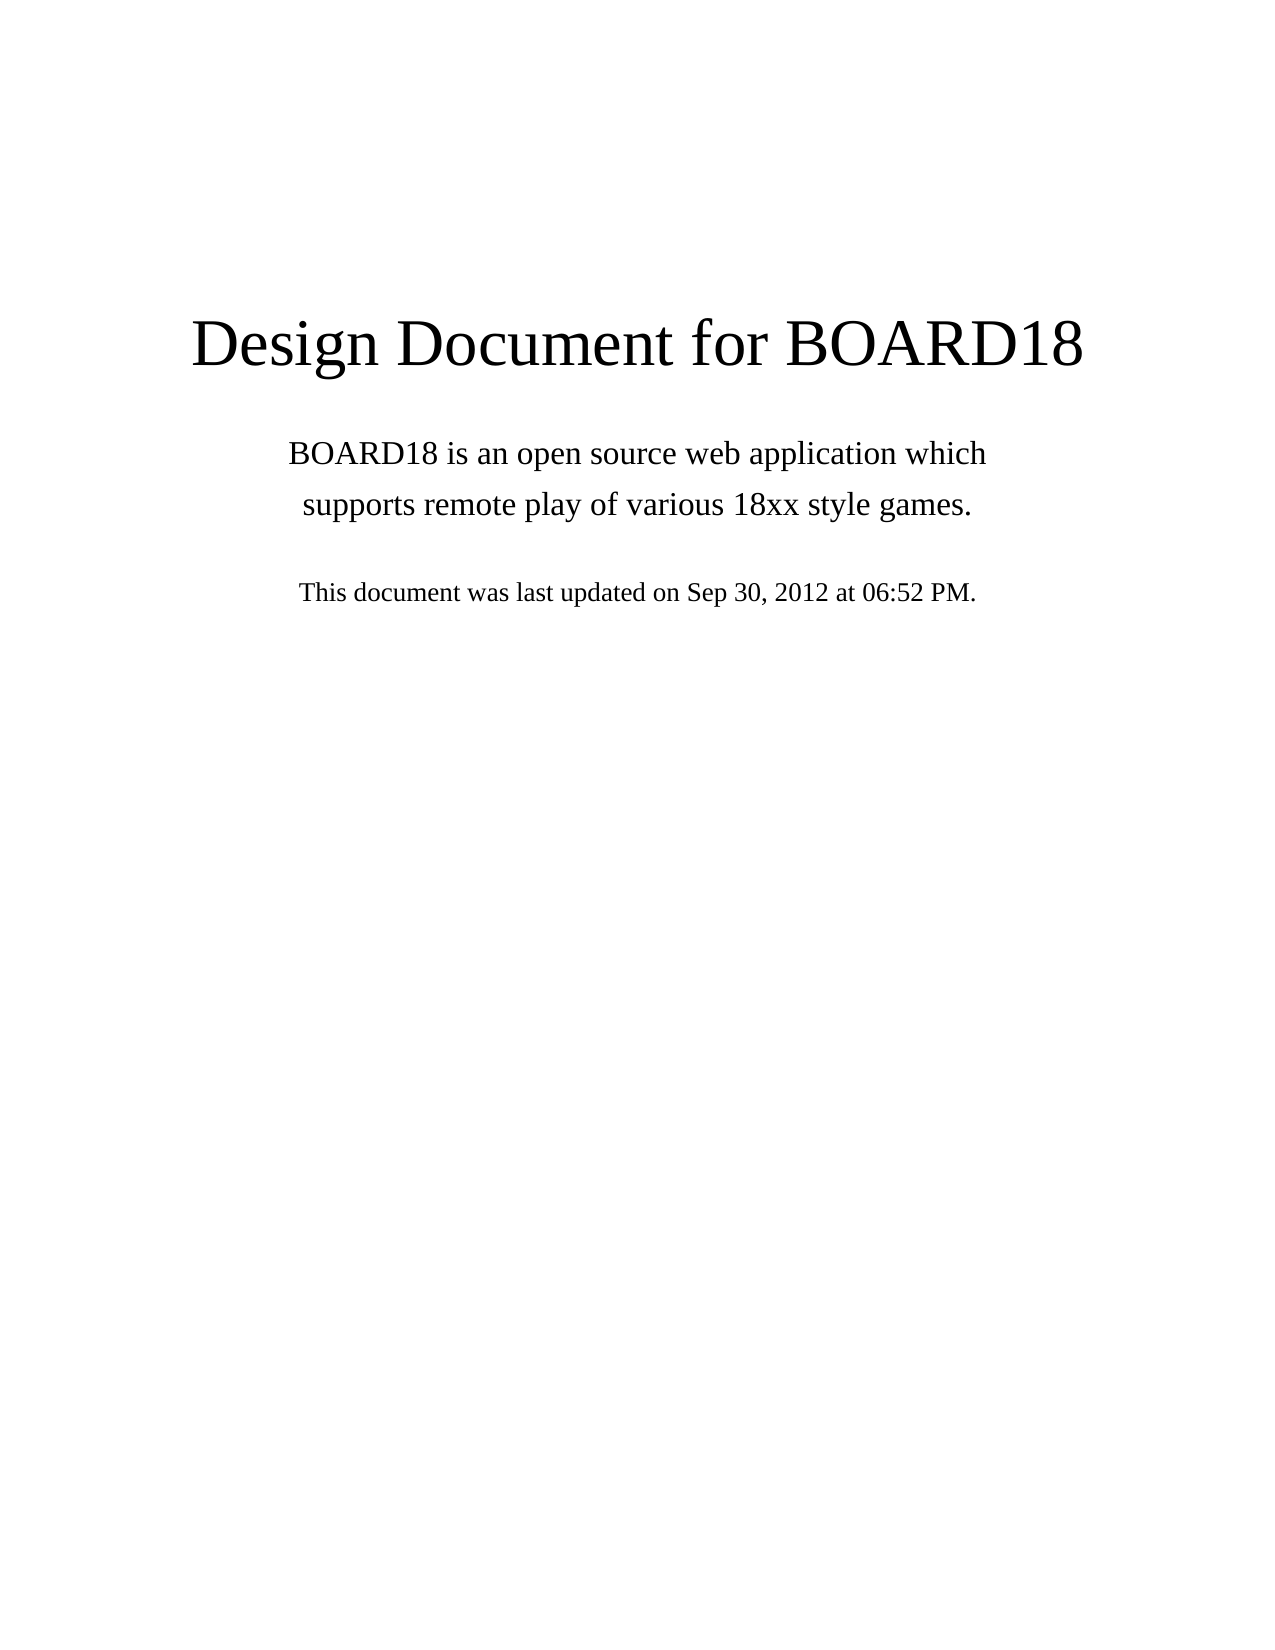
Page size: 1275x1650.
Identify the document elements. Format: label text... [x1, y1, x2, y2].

text This document was last updated on Sep 30, 2012 at 04:58 PM. [118, 576, 1157, 608]
text supports remote play of various 18xx style games. [118, 484, 1157, 523]
text Design Document for BOARD18 [120, 303, 1157, 380]
text BOARD18 is an open source web application which [118, 433, 1157, 472]
